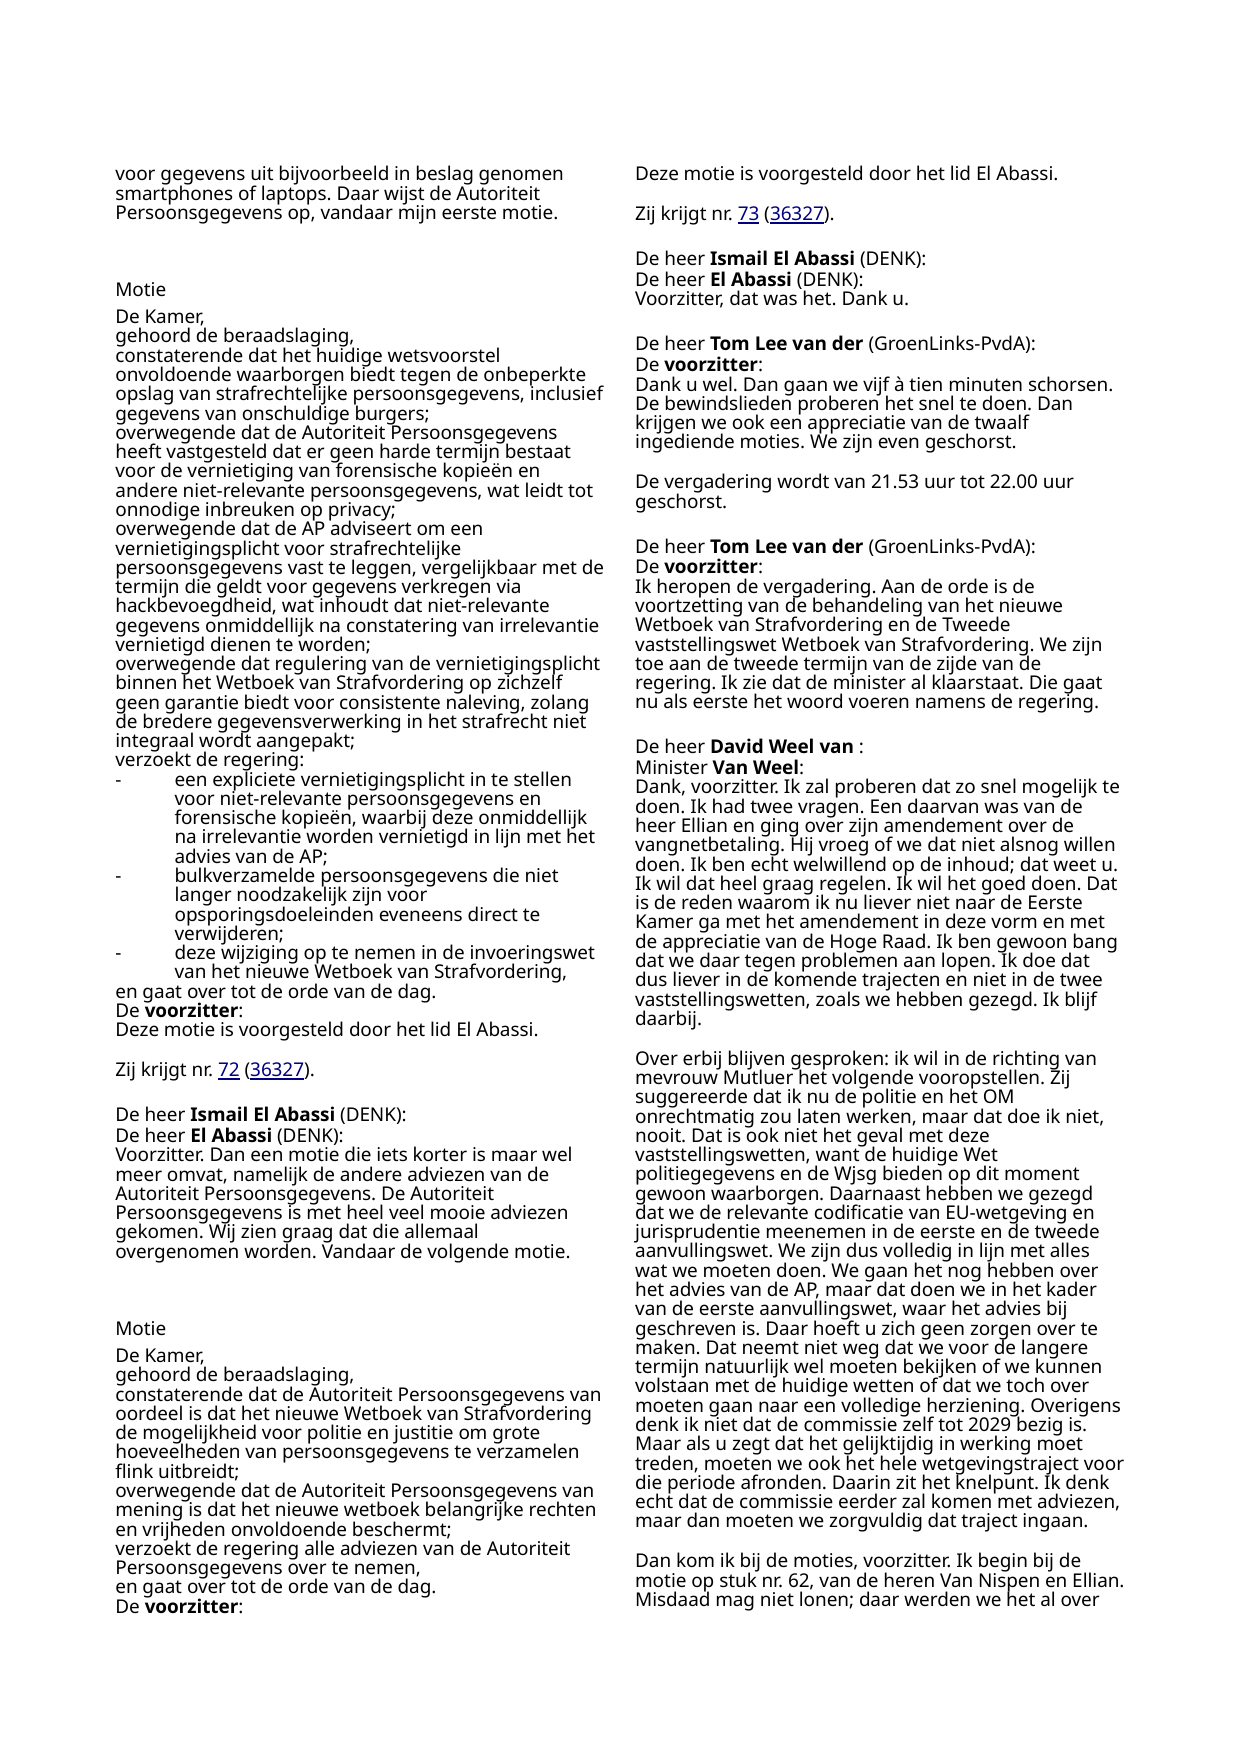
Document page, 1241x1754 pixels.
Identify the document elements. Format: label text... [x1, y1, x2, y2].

text Deze motie is voorgesteld door het lid El Abassi. [115, 1021, 605, 1041]
text De heer El Abassi (DENK): [115, 1127, 605, 1146]
text overwegende dat de AP adviseert om een vernietigingsplicht voor strafrechtelijke persoonsgegevens vast te leggen, vergelijkbaar met de termijn die geldt voor gegevens verkregen via hackbevoegdheid, wat inhoudt dat niet-relevante gegevens onmiddellijk na constatering van irrelevantie vernietigd dienen te worden; [115, 520, 605, 655]
text voor gegevens uit bijvoorbeeld in beslag genomen smartphones of laptops. Daar wijst de Autoriteit Persoonsgegevens op, vandaar mijn eerste motie. [115, 165, 605, 223]
text Dank u wel. Dan gaan we vijf à tien minuten schorsen. De bewindslieden proberen het snel te doen. Dan krijgen we ook een appreciatie van de twaalf ingediende moties. We zijn even geschorst. [635, 376, 1125, 453]
list deze wijziging op te nemen in de invoeringswet van het nieuwe Wetboek van Strafvordering, [115, 944, 605, 983]
text De heer Tom Lee van der (GroenLinks-PvdA): [635, 331, 1125, 356]
list bulkverzamelde persoonsgegevens die niet langer noodzakelijk zijn voor opsporingsdoeleinden eveneens direct te verwijderen; [115, 867, 605, 944]
text en gaat over tot de orde van de dag. [115, 983, 605, 1002]
text Zij krijgt nr. 72 (36327). [115, 1061, 605, 1081]
text Voorzitter, dat was het. Dank u. [635, 290, 1125, 310]
text De voorzitter: [115, 1002, 605, 1021]
text Voorzitter. Dan een motie die iets korter is maar wel meer omvat, namelijk de andere adviezen van de Autoriteit Persoonsgegevens. De Autoriteit Persoonsgegevens is met heel veel mooie adviezen gekomen. Wij zien graag dat die allemaal overgenomen worden. Vandaar de volgende motie. [115, 1146, 605, 1262]
text De voorzitter: [635, 356, 1125, 376]
text Zij krijgt nr. 73 (36327). [635, 205, 1125, 224]
text overwegende dat de Autoriteit Persoonsgegevens heeft vastgesteld dat er geen harde termijn bestaat voor de vernietiging van forensische kopieën en andere niet-relevante persoonsgegevens, wat leidt tot onnodige inbreuken op privacy; [115, 424, 605, 520]
text Deze motie is voorgesteld door het lid El Abassi. [635, 165, 1125, 184]
text Motie [115, 1315, 605, 1341]
text Minister Van Weel: [635, 759, 1125, 778]
text verzoekt de regering: [115, 751, 605, 771]
text Dan kom ik bij de moties, voorzitter. Ik begin bij de motie op stuk nr. 62, van de heren Van Nispen en Ellian. Misdaad mag niet lonen; daar werden we het al over [635, 1552, 1125, 1610]
text gehoord de beraadslaging, [115, 327, 605, 347]
list een expliciete vernietigingsplicht in te stellen voor niet-relevante persoonsgegevens en forensische kopieën, waarbij deze onmiddellijk na irrelevantie worden vernietigd in lijn met het advies van de AP; [115, 771, 605, 867]
text Dank, voorzitter. Ik zal proberen dat zo snel mogelijk te doen. Ik had twee vragen. Een daarvan was van de heer Ellian en ging over zijn amendement over de vangnetbetaling. Hij vroeg of we dat niet alsnog willen doen. Ik ben echt welwillend op de inhoud; dat weet u. Ik wil dat heel graag regelen. Ik wil het goed doen. Dat is de reden waarom ik nu liever niet naar de Eerste Kamer ga met het amendement in deze vorm en met de appreciatie van de Hoge Raad. Ik ben gewoon bang dat we daar tegen problemen aan lopen. Ik doe dat dus liever in de komende trajecten en niet in de twee vaststellingswetten, zoals we hebben gezegd. Ik blijf daarbij. [635, 778, 1125, 1029]
text De heer El Abassi (DENK): [635, 271, 1125, 290]
text overwegende dat de Autoriteit Persoonsgegevens van mening is dat het nieuwe wetboek belangrijke rechten en vrijheden onvoldoende beschermt; [115, 1482, 605, 1540]
text De heer Tom Lee van der (GroenLinks-PvdA): [635, 533, 1125, 558]
text De heer Ismail El Abassi (DENK): [115, 1101, 605, 1127]
text overwegende dat regulering van de vernietigingsplicht binnen het Wetboek van Strafvordering op zichzelf geen garantie biedt voor consistente naleving, zolang de bredere gegevensverwerking in het strafrecht niet integraal wordt aangepakt; [115, 655, 605, 751]
text De heer David Weel van : [635, 733, 1125, 759]
text De vergadering wordt van 21.53 uur tot 22.00 uur geschorst. [635, 473, 1125, 512]
text en gaat over tot de orde van de dag. [115, 1578, 605, 1598]
text Over erbij blijven gesproken: ik wil in de richting van mevrouw Mutluer het volgende vooropstellen. Zij suggereerde dat ik nu de politie en het OM onrechtmatig zou laten werken, maar dat doe ik niet, nooit. Dat is ook niet het geval met deze vaststellingswetten, want de huidige Wet politiegegevens en de Wjsg bieden op dit moment gewoon waarborgen. Daarnaast hebben we gezegd dat we de relevante codificatie van EU-wetgeving en jurisprudentie meenemen in de eerste en de tweede aanvullingswet. We zijn dus volledig in lijn met alles wat we moeten doen. We gaan het nog hebben over het advies van de AP, maar dat doen we in het kader van de eerste aanvullingswet, waar het advies bij geschreven is. Daar hoeft u zich geen zorgen over te maken. Dat neemt niet weg dat we voor de langere termijn natuurlijk wel moeten bekijken of we kunnen volstaan met de huidige wetten of dat we toch over moeten gaan naar een volledige herziening. Overigens denk ik niet dat de commissie zelf tot 2029 bezig is. Maar als u zegt dat het gelijktijdig in werking moet treden, moeten we ook het hele wetgevingstraject voor die periode afronden. Daarin zit het knelpunt. Ik denk echt dat de commissie eerder zal komen met adviezen, maar dan moeten we zorgvuldig dat traject ingaan. [635, 1050, 1125, 1532]
text constaterende dat de Autoriteit Persoonsgegevens van oordeel is dat het nieuwe Wetboek van Strafvordering de mogelijkheid voor politie en justitie om grote hoeveelheden van persoonsgegevens te verzamelen flink uitbreidt; [115, 1386, 605, 1482]
text De Kamer, [115, 308, 605, 327]
text De Kamer, [115, 1347, 605, 1366]
text De heer Ismail El Abassi (DENK): [635, 245, 1125, 271]
text constaterende dat het huidige wetsvoorstel onvoldoende waarborgen biedt tegen de onbeperkte opslag van strafrechtelijke persoonsgegevens, inclusief gegevens van onschuldige burgers; [115, 347, 605, 424]
text Motie [115, 277, 605, 302]
text De voorzitter: [635, 558, 1125, 578]
text Ik heropen de vergadering. Aan de orde is de voortzetting van de behandeling van het nieuwe Wetboek van Strafvordering en de Tweede vaststellingswet Wetboek van Strafvordering. We zijn toe aan de tweede termijn van de zijde van de regering. Ik zie dat de minister al klaarstaat. Die gaat nu als eerste het woord voeren namens de regering. [635, 578, 1125, 713]
text De voorzitter: [115, 1598, 605, 1617]
text gehoord de beraadslaging, [115, 1366, 605, 1386]
text verzoekt de regering alle adviezen van de Autoriteit Persoonsgegevens over te nemen, [115, 1540, 605, 1578]
